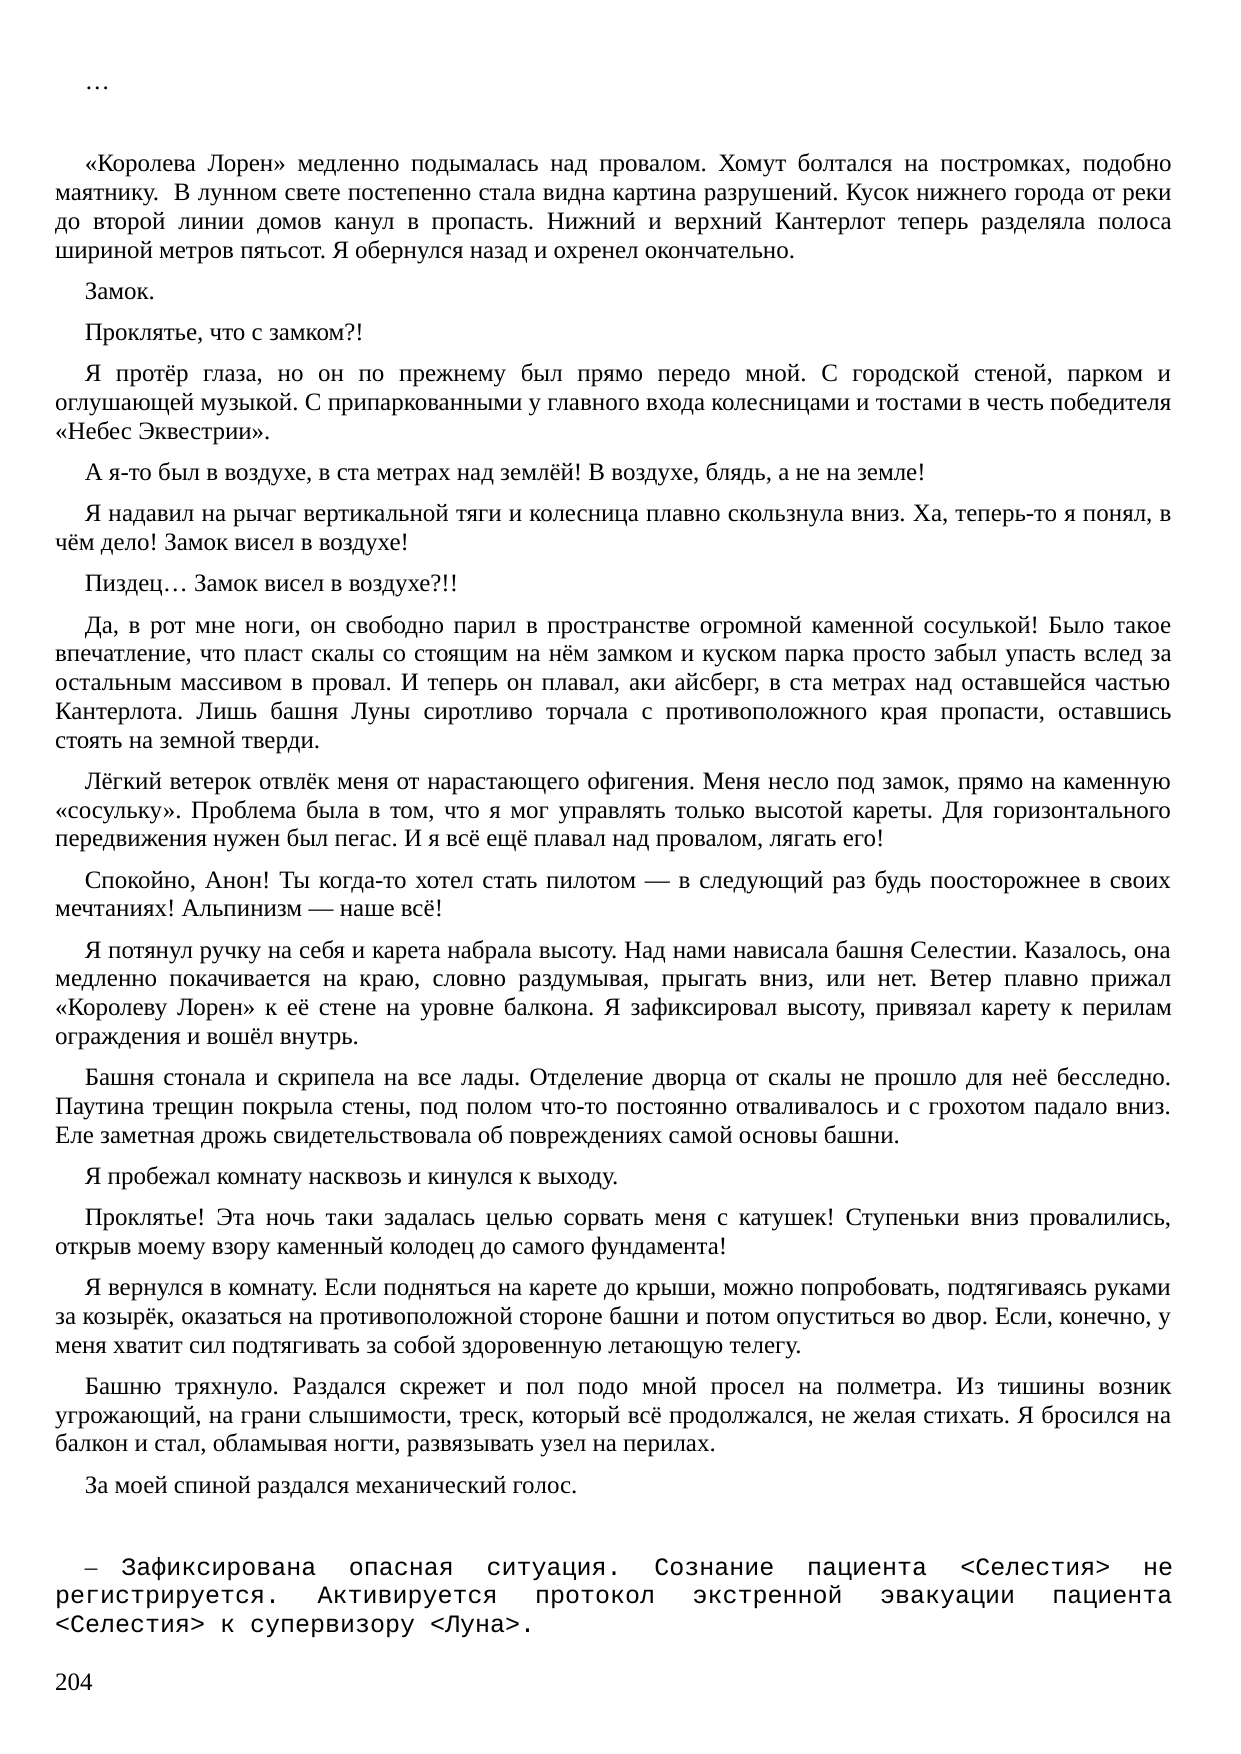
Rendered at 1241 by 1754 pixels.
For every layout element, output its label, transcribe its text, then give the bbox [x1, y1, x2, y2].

text Пиздец… Замок висел в воздухе?!! [55, 568, 1173, 597]
text Проклятье! Эта ночь таки задалась целью сорвать меня с катушек! Ступеньки вниз провалились, открыв моему взору каменный колодец до самого фундамента! [55, 1202, 1173, 1260]
text Проклятье, что с замком?! [55, 317, 1173, 346]
text Башня стонала и скрипела на все лады. Отделение дворца от скалы не прошло для неё бесследно. Паутина трещин покрыла стены, под полом что-то постоянно отваливалось и с грохотом падало вниз. Еле заметная дрожь свидетельствовала об повреждениях самой основы башни. [55, 1062, 1173, 1148]
text Я потянул ручку на себя и карета набрала высоту. Над нами нависала башня Селестии. Казалось, она медленно покачивается на краю, словно раздумывая, прыгать вниз, или нет. Ветер плавно прижал «Королеву Лорен» к её стене на уровне балкона. Я зафиксировал высоту, привязал карету к перилам ограждения и вошёл внутрь. [55, 935, 1173, 1050]
text А я-то был в воздухе, в ста метрах над землёй! В воздухе, блядь, а не на земле! [55, 457, 1173, 486]
text Я надавил на рычаг вертикальной тяги и колесница плавно скользнула вниз. Ха, теперь-то я понял, в чём дело! Замок висел в воздухе! [55, 498, 1173, 556]
text Я вернулся в комнату. Если подняться на карете до крыши, можно попробовать, подтягиваясь руками за козырёк, оказаться на противоположной стороне башни и потом опуститься во двор. Если, конечно, у меня хватит сил подтягивать за собой здоровенную летающую телегу. [55, 1272, 1173, 1358]
text Я пробежал комнату насквозь и кинулся к выходу. [55, 1161, 1173, 1190]
text Замок. [55, 276, 1173, 305]
text За моей спиной раздался механический голос. [55, 1470, 1173, 1498]
text «Королева Лорен» медленно подымалась над провалом. Хомут болтался на постромках, подобно маятнику. В лунном свете постепенно стала видна картина разрушений. Кусок нижнего города от реки до второй линии домов канул в пропасть. Нижний и верхний Кантерлот теперь разделяла полоса шириной метров пятьсот. Я обернулся назад и охренел окончательно. [55, 148, 1173, 263]
text … [55, 66, 1173, 95]
text Лёгкий ветерок отвлёк меня от нарастающего офигения. Меня несло под замок, прямо на каменную «сосульку». Проблема была в том, что я мог управлять только высотой кареты. Для горизонтального передвижения нужен был пегас. И я всё ещё плавал над провалом, лягать его! [55, 766, 1173, 852]
text Я протёр глаза, но он по прежнему был прямо передо мной. С городской стеной, парком и оглушающей музыкой. С припаркованными у главного входа колесницами и тостами в честь победителя «Небес Эквестрии». [55, 358, 1173, 445]
text – Зафиксирована опасная ситуация. Сознание пациента <Селестия> не регистрируется. Активируется протокол экстренной эвакуации пациента <Селестия> к супервизору <Луна>. [55, 1552, 1173, 1640]
text Да, в рот мне ноги, он свободно парил в пространстве огромной каменной сосулькой! Было такое впечатление, что пласт скалы со стоящим на нём замком и куском парка просто забыл упасть вслед за остальным массивом в провал. И теперь он плавал, аки айсберг, в ста метрах над оставшейся частью Кантерлота. Лишь башня Луны сиротливо торчала с противоположного края пропасти, оставшись стоять на земной тверди. [55, 610, 1173, 753]
text Башню тряхнуло. Раздался скрежет и пол подо мной просел на полметра. Из тишины возник угрожающий, на грани слышимости, треск, который всё продолжался, не желая стихать. Я бросился на балкон и стал, обламывая ногти, развязывать узел на перилах. [55, 1371, 1173, 1457]
text Спокойно, Анон! Ты когда-то хотел стать пилотом — в следующий раз будь поосторожнее в своих мечтаниях! Альпинизм — наше всё! [55, 865, 1173, 922]
